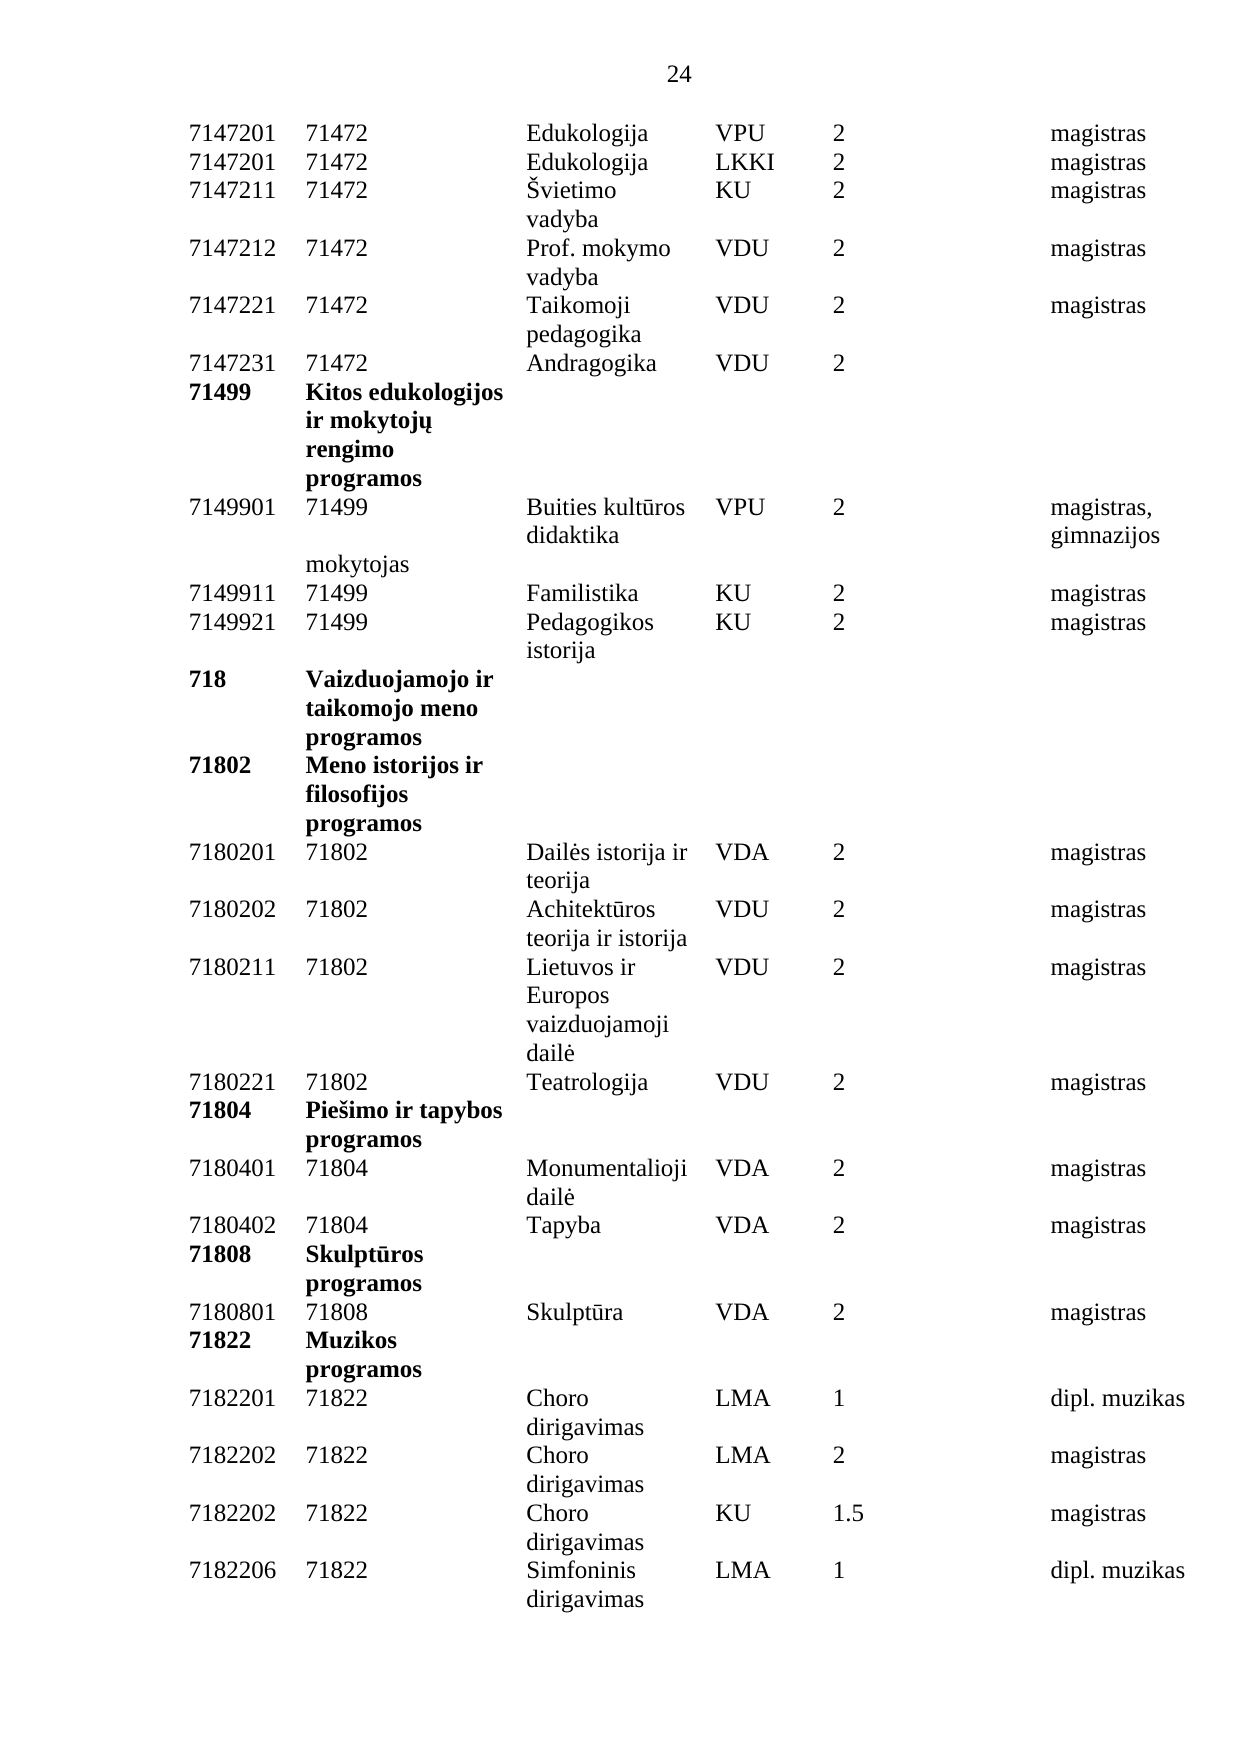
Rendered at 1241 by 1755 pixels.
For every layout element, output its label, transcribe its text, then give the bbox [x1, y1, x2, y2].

table_cell dipl. muzikas [1039, 1383, 1197, 1441]
table_cell magistras [1039, 291, 1197, 348]
table_cell 7180221 [177, 1067, 294, 1096]
table_cell [902, 894, 973, 952]
table_cell [902, 1326, 973, 1383]
table_cell 71499 [294, 492, 515, 549]
table_cell [1202, 1383, 1207, 1441]
table_cell Edukologija [515, 147, 704, 176]
table_cell magistras [1039, 176, 1197, 233]
table_cell Kitos edukologijos ir mokytojų rengimo programos [294, 377, 515, 492]
table_cell [1039, 1239, 1197, 1297]
table_cell [1202, 147, 1207, 176]
table_cell Tapyba [515, 1211, 704, 1239]
table_cell [1202, 348, 1207, 377]
table_cell [1197, 176, 1202, 233]
table_cell [1197, 1211, 1202, 1239]
table_cell [515, 377, 704, 492]
table_cell [973, 751, 1039, 837]
table_cell 7180401 [177, 1153, 294, 1211]
table_cell [1202, 1096, 1207, 1153]
table_cell magistras [1039, 147, 1197, 176]
table_cell 718 [177, 664, 294, 751]
table_cell [902, 1441, 973, 1498]
table_cell [704, 377, 821, 492]
table_cell [973, 894, 1039, 952]
table_cell [821, 751, 902, 837]
table_cell [1197, 348, 1202, 377]
table_cell [902, 1211, 973, 1239]
table_cell magistras [1039, 894, 1197, 952]
table_cell 71472 [294, 348, 515, 377]
table_cell Simfoninis dirigavimas [515, 1556, 704, 1613]
table_cell 71802 [294, 952, 515, 1067]
table_cell LMA [704, 1441, 821, 1498]
table_cell [902, 837, 973, 894]
table_cell [973, 1153, 1039, 1211]
table_cell 2 [821, 1153, 902, 1211]
table_cell [973, 1556, 1039, 1613]
table_cell magistras [1039, 837, 1197, 894]
table_cell [1202, 377, 1207, 492]
table_cell 71804 [177, 1096, 294, 1153]
table_cell VDA [704, 837, 821, 894]
table_cell magistras [1039, 1498, 1197, 1556]
table_cell [1197, 233, 1202, 291]
table_cell [973, 1239, 1039, 1297]
table_cell [821, 664, 902, 751]
table_cell Lietuvos ir Europos vaizduojamoji dailė [515, 952, 704, 1067]
table_cell [1202, 1297, 1207, 1326]
table_cell Teatrologija [515, 1067, 704, 1096]
table_cell 7182202 [177, 1498, 294, 1556]
table_cell Choro dirigavimas [515, 1383, 704, 1441]
table_cell 71499 [294, 607, 515, 664]
table_cell 7182206 [177, 1556, 294, 1613]
table_cell Andragogika [515, 348, 704, 377]
table_cell magistras [1039, 233, 1197, 291]
table_cell [1197, 1326, 1202, 1383]
table_cell [1202, 664, 1207, 751]
table_cell [973, 1498, 1039, 1556]
table_cell 7147201 [177, 118, 294, 147]
table_cell [1039, 1096, 1197, 1153]
table_cell Buities kultūros didaktika [515, 492, 704, 549]
table_cell 7182201 [177, 1383, 294, 1441]
table_cell Skulptūros programos [294, 1239, 515, 1297]
table_cell [1197, 607, 1202, 664]
table_cell [973, 176, 1039, 233]
table_cell [902, 1498, 973, 1556]
table_cell [902, 233, 973, 291]
table_cell KU [704, 176, 821, 233]
table_cell 71499 [177, 377, 294, 492]
table_cell [902, 549, 973, 578]
table_cell LMA [704, 1556, 821, 1613]
table_cell [1039, 549, 1197, 578]
table_cell 1 [821, 1383, 902, 1441]
table_cell 2 [821, 578, 902, 607]
table_cell Muzikos programos [294, 1326, 515, 1383]
table_cell [1197, 1498, 1202, 1556]
table_cell [1202, 1326, 1207, 1383]
table_cell [1202, 492, 1207, 549]
table_cell 2 [821, 147, 902, 176]
table_cell KU [704, 607, 821, 664]
table_cell VDA [704, 1153, 821, 1211]
table_cell [704, 751, 821, 837]
table_cell 7180202 [177, 894, 294, 952]
table_cell [902, 176, 973, 233]
table_cell VDU [704, 894, 821, 952]
table_cell 7147201 [177, 147, 294, 176]
table_cell [902, 952, 973, 1067]
table_cell [902, 664, 973, 751]
table_cell [515, 549, 704, 578]
table_cell [973, 952, 1039, 1067]
table_cell [902, 1297, 973, 1326]
table_cell dipl. muzikas [1039, 1556, 1197, 1613]
table_cell [973, 1383, 1039, 1441]
table_cell 2 [821, 952, 902, 1067]
table_cell [973, 1067, 1039, 1096]
table_cell [902, 751, 973, 837]
table_cell [973, 118, 1039, 147]
table_cell 71472 [294, 147, 515, 176]
table_cell 7147211 [177, 176, 294, 233]
table_cell Skulptūra [515, 1297, 704, 1326]
table_cell LKKI [704, 147, 821, 176]
table_cell magistras [1039, 1067, 1197, 1096]
table_cell 7147231 [177, 348, 294, 377]
table_cell [1197, 549, 1202, 578]
table_cell [1202, 952, 1207, 1067]
table_cell 71499 [294, 578, 515, 607]
table_cell [821, 1096, 902, 1153]
table_cell [902, 377, 973, 492]
table_cell 2 [821, 348, 902, 377]
table_cell [902, 348, 973, 377]
table_cell 2 [821, 291, 902, 348]
table_cell [902, 1239, 973, 1297]
table_cell Piešimo ir tapybos programos [294, 1096, 515, 1153]
table_cell Achitektūros teorija ir istorija [515, 894, 704, 952]
table_cell [1197, 1096, 1202, 1153]
table_cell [973, 1096, 1039, 1153]
table_cell 7149901 [177, 492, 294, 549]
table_cell Taikomoji pedagogika [515, 291, 704, 348]
table_cell [1202, 1556, 1207, 1613]
table_cell [902, 1067, 973, 1096]
table_cell [704, 664, 821, 751]
table_cell [1202, 1498, 1207, 1556]
table_cell VDU [704, 291, 821, 348]
table_cell 2 [821, 837, 902, 894]
table_cell Prof. mokymo vadyba [515, 233, 704, 291]
table_cell [1039, 664, 1197, 751]
table_cell 1.5 [821, 1498, 902, 1556]
table_cell 2 [821, 894, 902, 952]
table_cell [973, 664, 1039, 751]
table_cell 71808 [177, 1239, 294, 1297]
table_cell 2 [821, 1441, 902, 1498]
table_cell [515, 1239, 704, 1297]
table_cell 71802 [177, 751, 294, 837]
table_cell [902, 578, 973, 607]
table_cell 71802 [294, 837, 515, 894]
table_cell [704, 549, 821, 578]
table_cell [704, 1326, 821, 1383]
table_cell magistras [1039, 607, 1197, 664]
table_cell [821, 1239, 902, 1297]
table_cell [1039, 751, 1197, 837]
table_cell magistras [1039, 1297, 1197, 1326]
table_cell [821, 1326, 902, 1383]
table_cell [1197, 1297, 1202, 1326]
table_cell [1197, 952, 1202, 1067]
table_cell mokytojas [294, 549, 515, 578]
table_cell [902, 1096, 973, 1153]
table_cell [973, 607, 1039, 664]
table_cell [973, 348, 1039, 377]
table_cell 71802 [294, 1067, 515, 1096]
table_cell [1039, 1326, 1197, 1383]
table_cell 71822 [294, 1383, 515, 1441]
table_cell [902, 607, 973, 664]
table_cell 7147212 [177, 233, 294, 291]
table_cell [177, 549, 294, 578]
table_cell 7180402 [177, 1211, 294, 1239]
table_cell magistras [1039, 952, 1197, 1067]
table_cell Švietimo vadyba [515, 176, 704, 233]
table_cell 71822 [294, 1441, 515, 1498]
table_cell [973, 1297, 1039, 1326]
table_cell magistras [1039, 118, 1197, 147]
table_cell [1197, 1441, 1202, 1498]
table_cell [1197, 291, 1202, 348]
table_cell [1202, 1441, 1207, 1498]
table_cell VPU [704, 492, 821, 549]
table_cell [1197, 118, 1202, 147]
table_cell 2 [821, 492, 902, 549]
table_cell [1202, 118, 1207, 147]
table_cell KU [704, 1498, 821, 1556]
table_cell 71808 [294, 1297, 515, 1326]
table_cell [973, 291, 1039, 348]
table_cell [902, 147, 973, 176]
table_cell VDU [704, 952, 821, 1067]
table_cell [821, 377, 902, 492]
table_cell [821, 549, 902, 578]
table_cell 71804 [294, 1153, 515, 1211]
table_cell Meno istorijos ir filosofijos programos [294, 751, 515, 837]
table_cell [902, 1153, 973, 1211]
table_cell KU [704, 578, 821, 607]
table_cell 7180801 [177, 1297, 294, 1326]
table_cell 7182202 [177, 1441, 294, 1498]
table_cell [1202, 894, 1207, 952]
table_cell [1202, 1239, 1207, 1297]
table_cell [1197, 1153, 1202, 1211]
table_cell 71472 [294, 176, 515, 233]
table_cell VDA [704, 1211, 821, 1239]
table_cell [1197, 377, 1202, 492]
table_cell [1202, 751, 1207, 837]
table_cell Choro dirigavimas [515, 1498, 704, 1556]
table_cell Edukologija [515, 118, 704, 147]
table_cell 71472 [294, 233, 515, 291]
table_cell [1202, 549, 1207, 578]
table_cell 71822 [294, 1498, 515, 1556]
table_cell [902, 1556, 973, 1613]
table_cell [1197, 147, 1202, 176]
table_cell VDA [704, 1297, 821, 1326]
table_cell [1197, 578, 1202, 607]
table_cell [515, 751, 704, 837]
table_cell [704, 1096, 821, 1153]
table_cell 1 [821, 1556, 902, 1613]
table_cell [973, 233, 1039, 291]
table_cell [902, 492, 973, 549]
table_cell VDU [704, 1067, 821, 1096]
table_cell 7180211 [177, 952, 294, 1067]
table_cell 7149921 [177, 607, 294, 664]
table_cell 2 [821, 1297, 902, 1326]
table_cell Choro dirigavimas [515, 1441, 704, 1498]
table_cell 71804 [294, 1211, 515, 1239]
table_cell [973, 837, 1039, 894]
table_cell [973, 578, 1039, 607]
table_cell [1197, 1556, 1202, 1613]
table_cell [1202, 291, 1207, 348]
table_cell [1197, 1383, 1202, 1441]
table_cell Dailės istorija ir teorija [515, 837, 704, 894]
table_cell Vaizduojamojo ir taikomojo meno programos [294, 664, 515, 751]
table_cell [1197, 1067, 1202, 1096]
table_cell 71472 [294, 118, 515, 147]
table_cell [515, 664, 704, 751]
table_cell VDU [704, 348, 821, 377]
table_cell Monumentalioji dailė [515, 1153, 704, 1211]
table_cell magistras [1039, 578, 1197, 607]
table_cell [1039, 348, 1197, 377]
table_cell [973, 492, 1039, 549]
table_cell 71472 [294, 291, 515, 348]
table_cell [1202, 1153, 1207, 1211]
table_cell 2 [821, 176, 902, 233]
table_cell LMA [704, 1383, 821, 1441]
table_cell VDU [704, 233, 821, 291]
table_cell [1197, 664, 1202, 751]
table_cell [1202, 607, 1207, 664]
table_cell [902, 291, 973, 348]
table_cell [1202, 1067, 1207, 1096]
table_cell [515, 1326, 704, 1383]
table_cell [973, 147, 1039, 176]
table_cell magistras [1039, 1211, 1197, 1239]
table_cell [704, 1239, 821, 1297]
table_cell [902, 1383, 973, 1441]
table_cell [515, 1096, 704, 1153]
table_cell [1197, 894, 1202, 952]
table_cell [1202, 578, 1207, 607]
table_cell [1197, 837, 1202, 894]
table_cell magistras [1039, 1441, 1197, 1498]
table_cell [1197, 751, 1202, 837]
table_cell 7180201 [177, 837, 294, 894]
table_cell magistras [1039, 1153, 1197, 1211]
table_cell [1039, 377, 1197, 492]
table_cell 71822 [294, 1556, 515, 1613]
table_cell 2 [821, 233, 902, 291]
table_cell [1202, 1211, 1207, 1239]
table_cell 71802 [294, 894, 515, 952]
table_cell Familistika [515, 578, 704, 607]
table_cell [973, 549, 1039, 578]
table_cell 2 [821, 1211, 902, 1239]
table_cell [1197, 492, 1202, 549]
table_cell [973, 1326, 1039, 1383]
table_cell [1197, 1239, 1202, 1297]
table_cell 2 [821, 607, 902, 664]
table_cell Pedagogikos istorija [515, 607, 704, 664]
table_cell VPU [704, 118, 821, 147]
table_cell magistras, gimnazijos [1039, 492, 1197, 549]
table_cell 7147221 [177, 291, 294, 348]
table_cell [1202, 176, 1207, 233]
table_cell 71822 [177, 1326, 294, 1383]
table_cell 7149911 [177, 578, 294, 607]
table_cell 2 [821, 118, 902, 147]
table_cell [973, 377, 1039, 492]
table_cell [973, 1441, 1039, 1498]
table_cell [1202, 837, 1207, 894]
table_cell 2 [821, 1067, 902, 1096]
table_cell [902, 118, 973, 147]
table_cell [973, 1211, 1039, 1239]
table_cell [1202, 233, 1207, 291]
